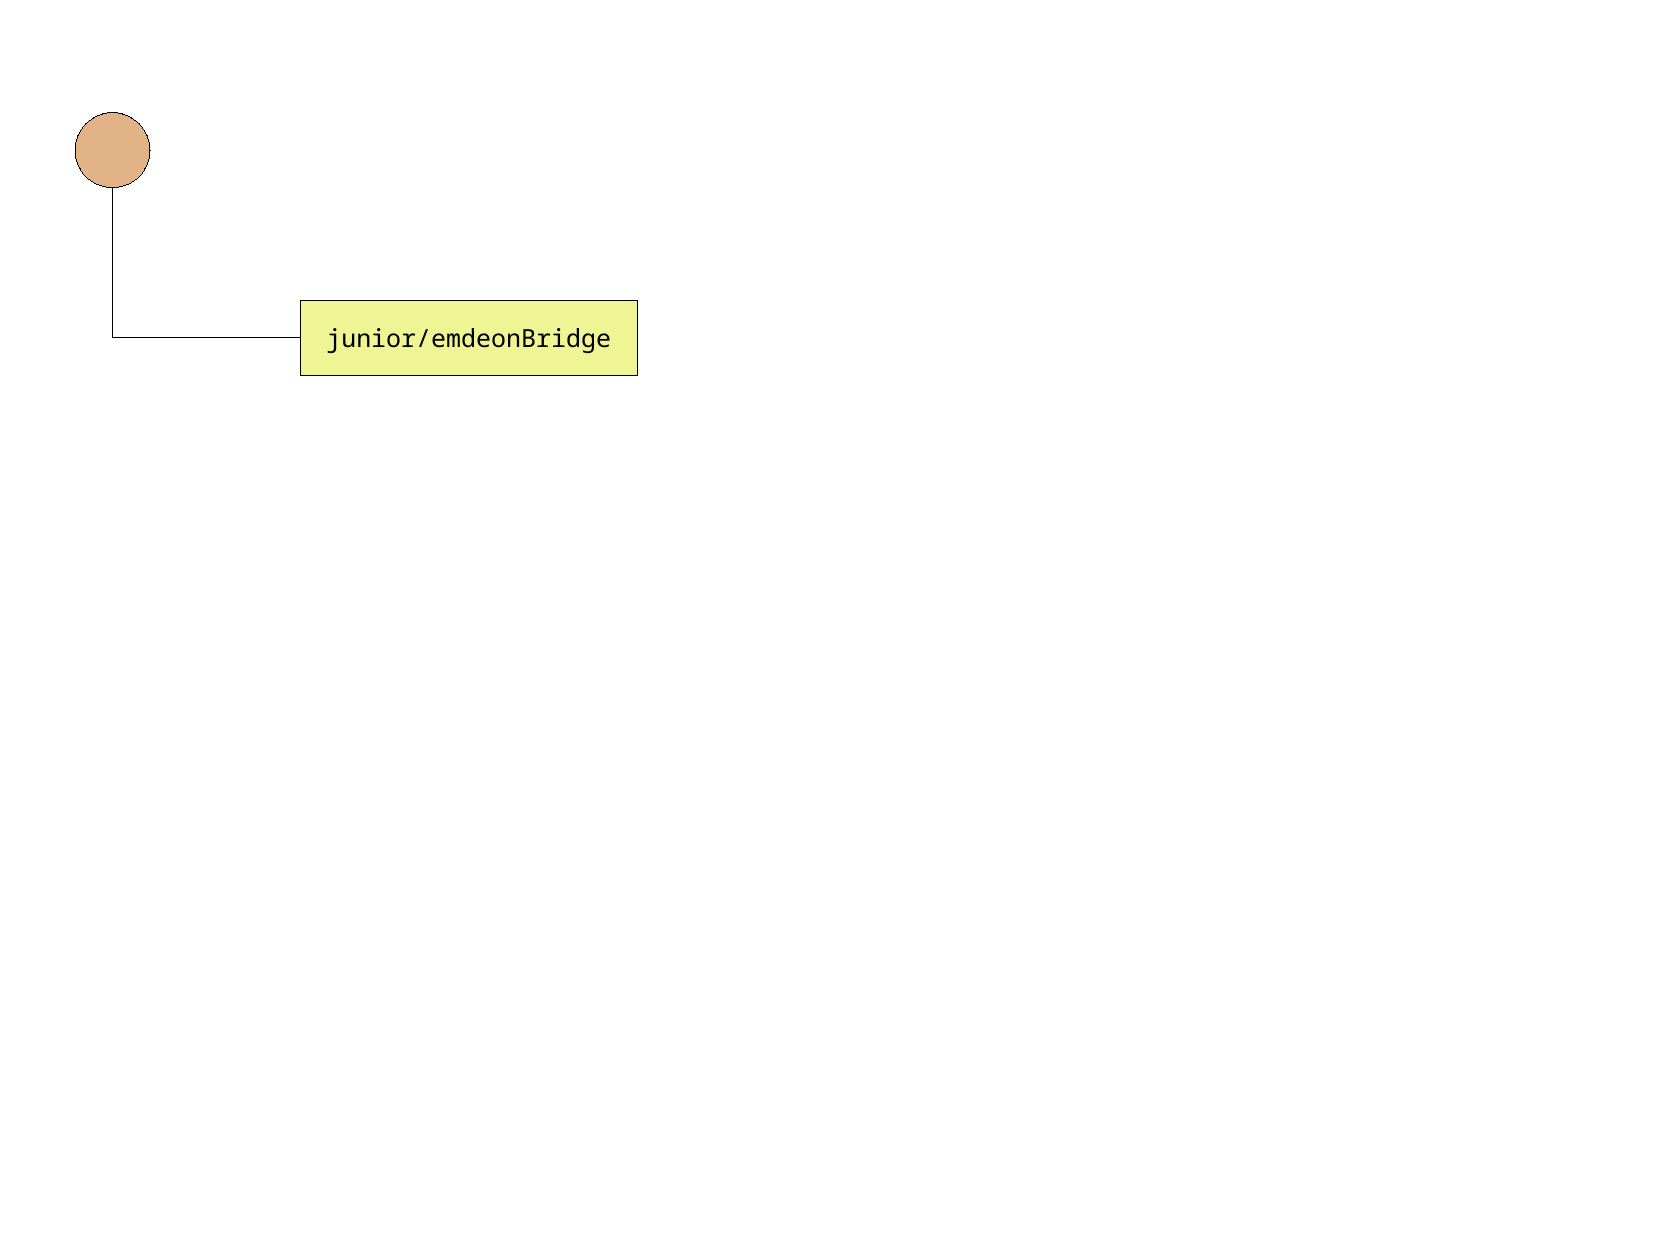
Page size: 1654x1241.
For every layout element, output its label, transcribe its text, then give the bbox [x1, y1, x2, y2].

text_box [75, 112, 151, 188]
text_box junior/emdeonBridge [300, 300, 638, 376]
